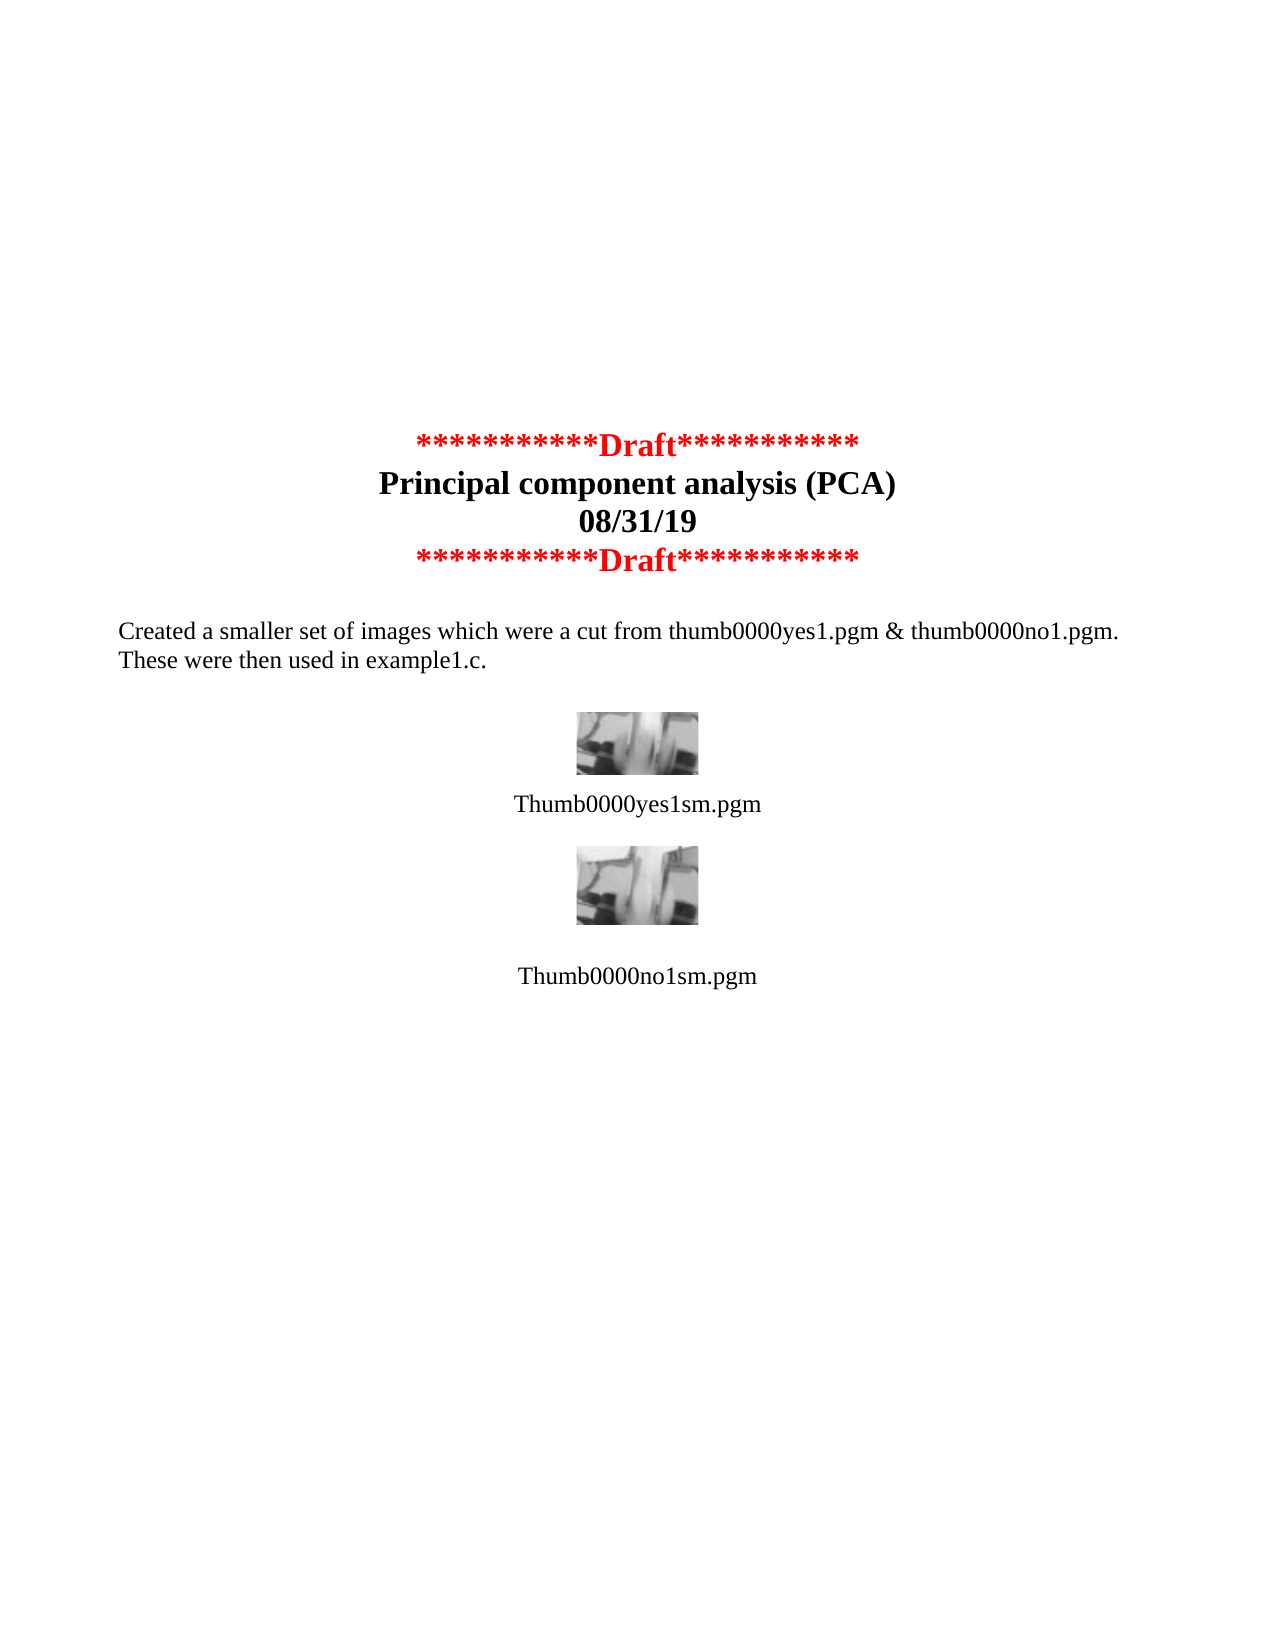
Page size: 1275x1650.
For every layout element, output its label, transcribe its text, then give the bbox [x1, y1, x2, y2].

text ***********Draft*********** [118, 425, 1157, 463]
text Principal component analysis (PCA) [118, 463, 1157, 501]
text Thumb0000no1sm.pgm [118, 961, 1157, 990]
picture [576, 846, 699, 925]
text Thumb0000yes1sm.pgm [118, 789, 1157, 818]
text ***********Draft*********** [118, 540, 1157, 578]
picture [576, 712, 699, 775]
text 08/31/19 [118, 501, 1157, 540]
text Created a smaller set of images which were a cut from thumb0000yes1.pgm & thumb0000no1.pgm. These were then used in example1.c. [118, 616, 1157, 674]
